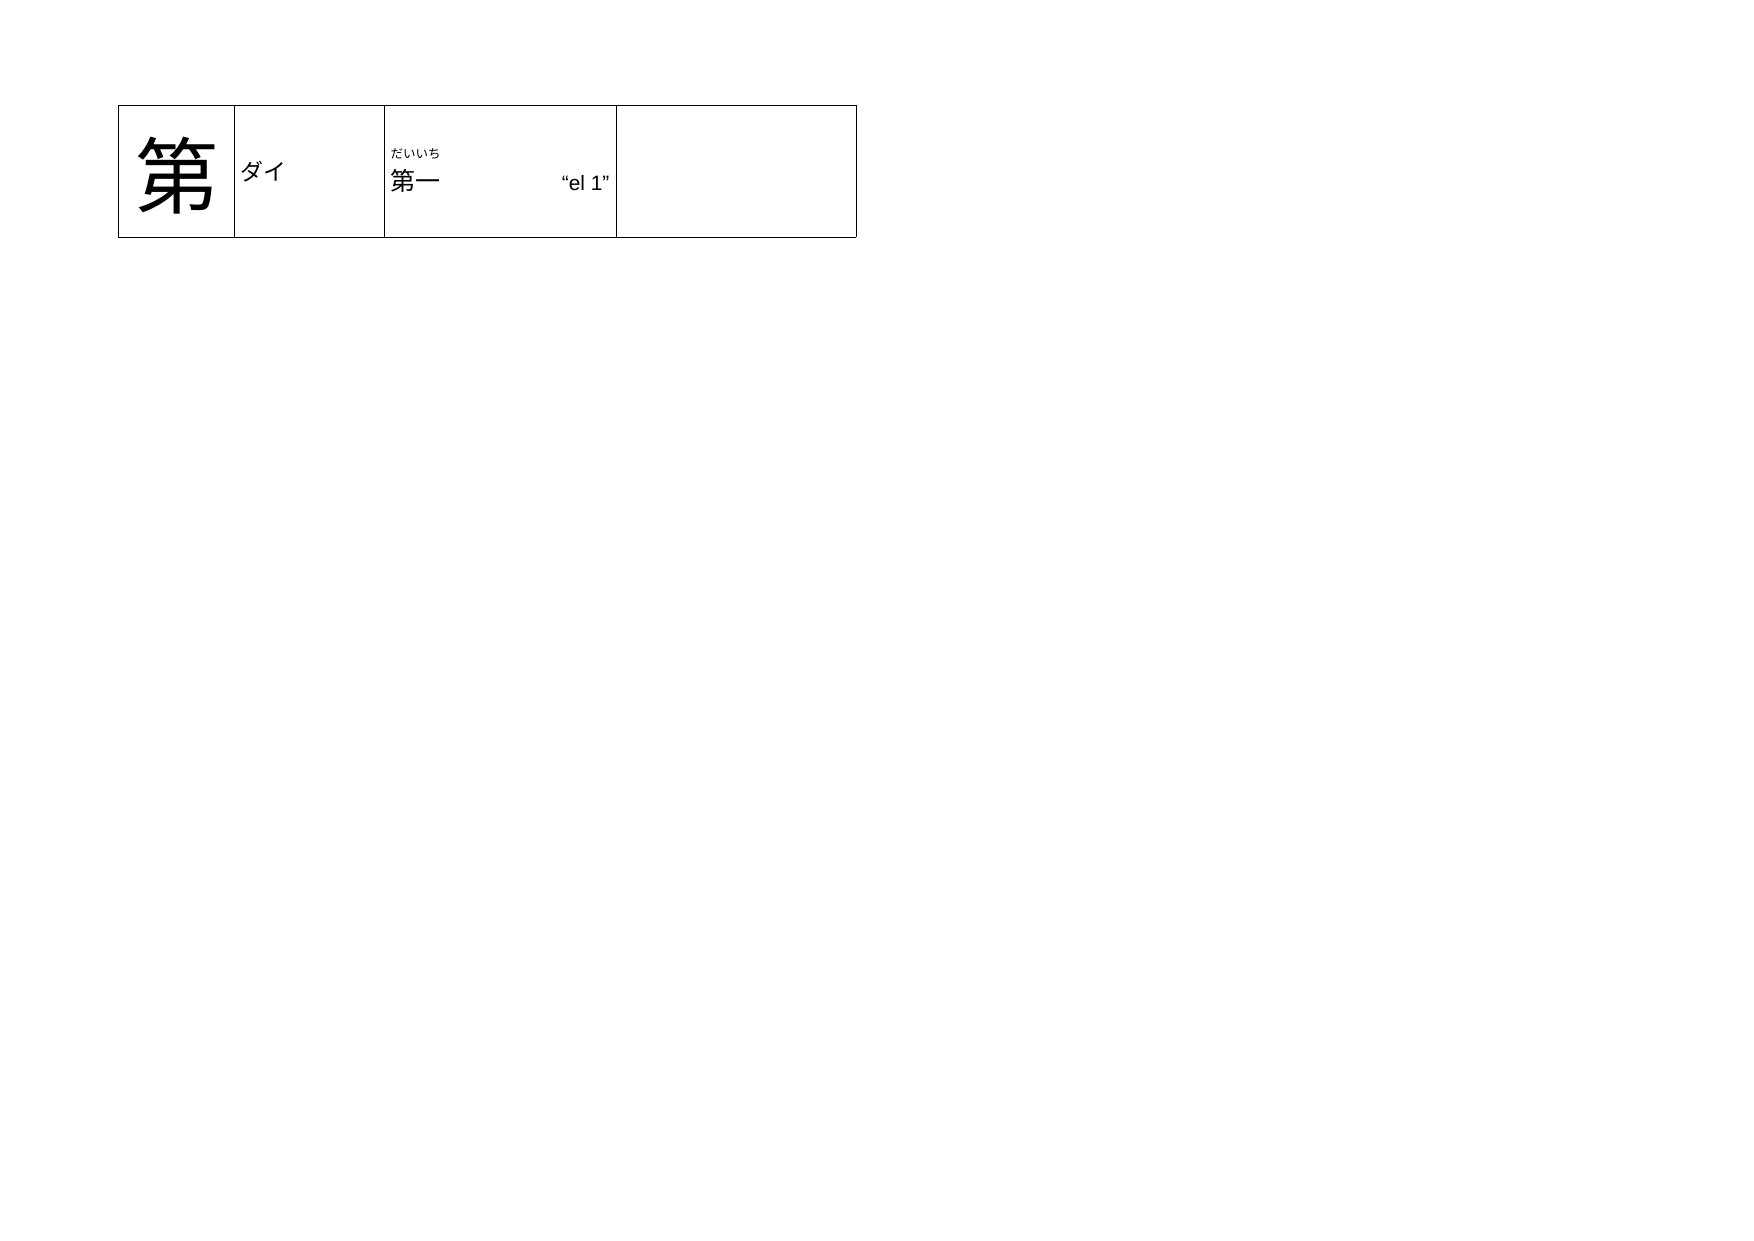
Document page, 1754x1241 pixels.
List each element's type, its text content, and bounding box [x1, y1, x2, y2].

table_header 第 [119, 106, 234, 237]
table_header [617, 106, 856, 237]
table_header 第だい一いち “el 1” [385, 106, 616, 237]
table_header ダイ [235, 106, 384, 237]
